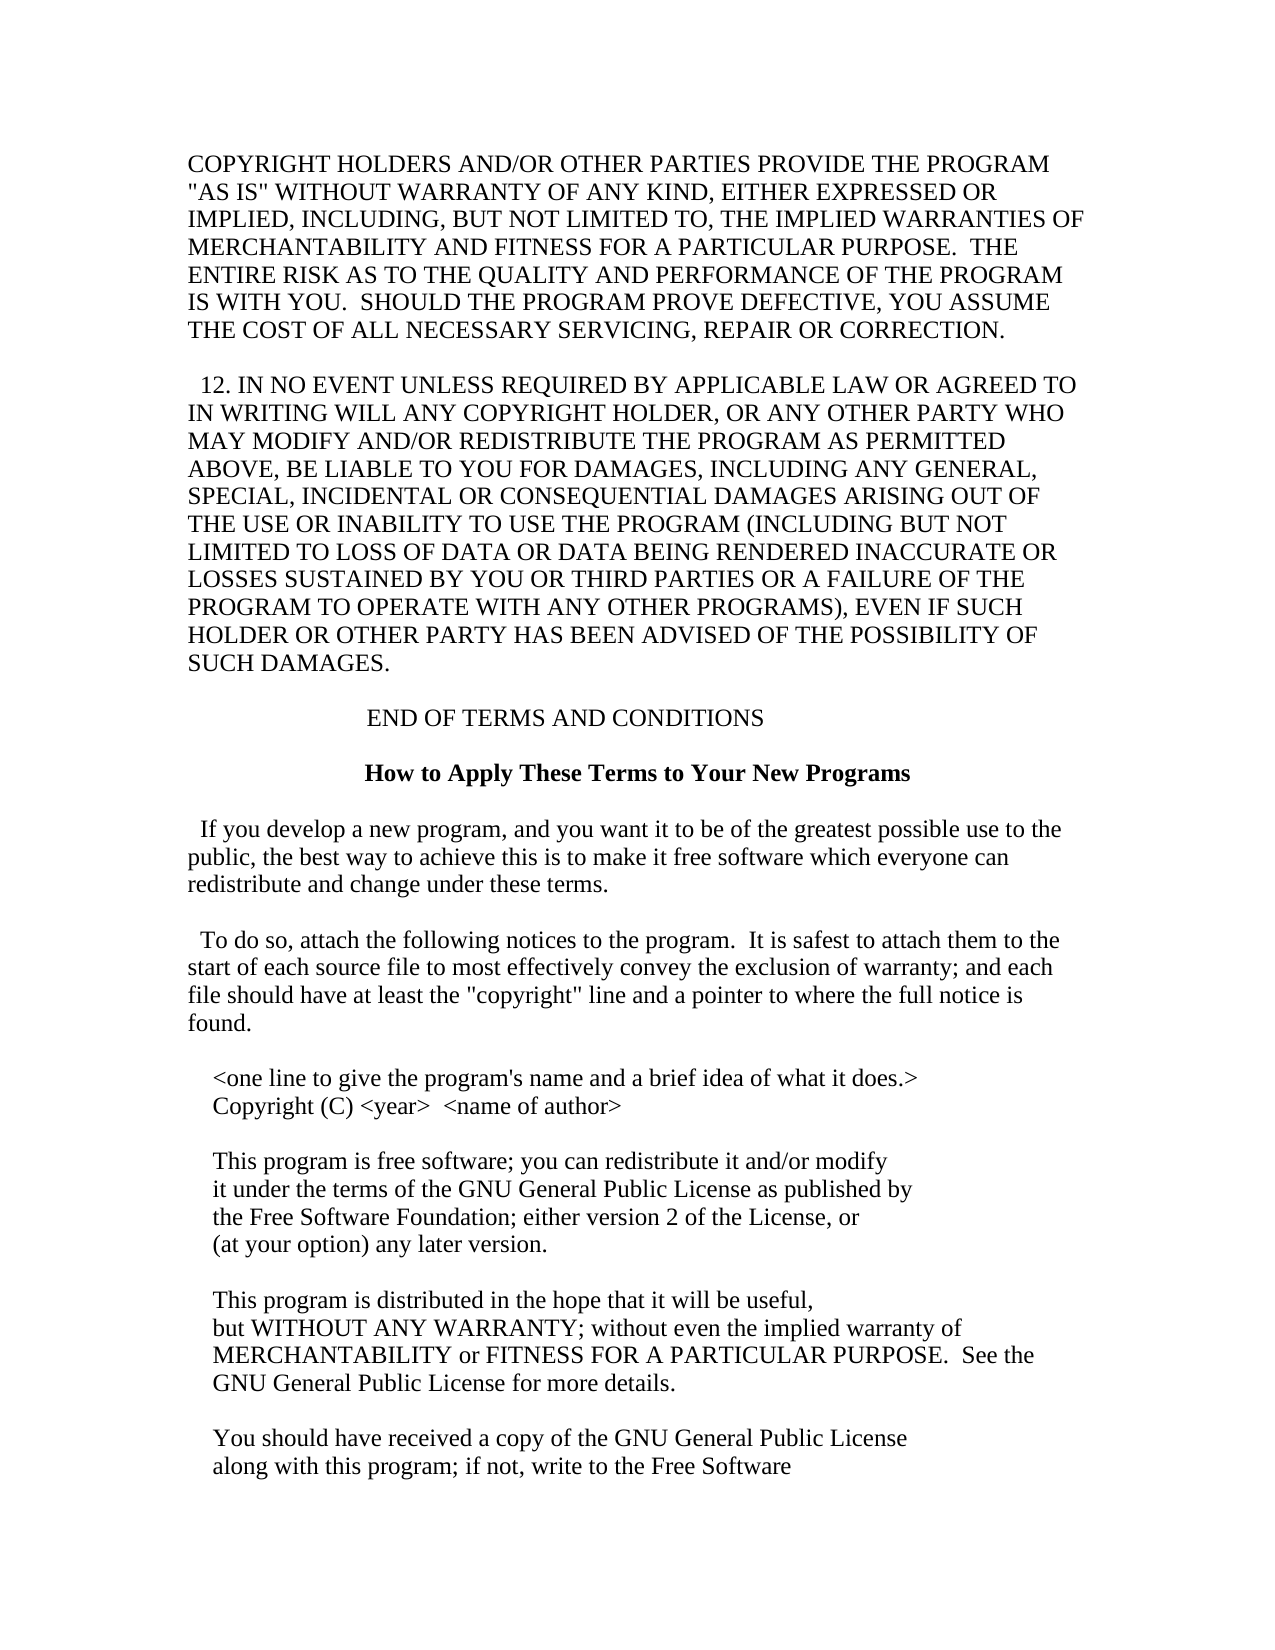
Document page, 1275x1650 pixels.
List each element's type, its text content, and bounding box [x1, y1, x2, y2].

text You should have received a copy of the GNU General Public License [187, 1424, 1087, 1452]
text along with this program; if not, write to the Free Software [187, 1452, 1087, 1480]
text it under the terms of the GNU General Public License as published by [187, 1175, 1087, 1203]
text <one line to give the program's name and a brief idea of what it does.> [187, 1064, 1087, 1092]
text If you develop a new program, and you want it to be of the greatest possible use to the public, the best way to achieve this is to make it free software which everyone can redistribute and change under these terms. [187, 815, 1087, 898]
text This program is free software; you can redistribute it and/or modify [187, 1147, 1087, 1175]
text END OF TERMS AND CONDITIONS [187, 704, 1087, 732]
text but WITHOUT ANY WARRANTY; without even the implied warranty of [187, 1314, 1087, 1341]
text MERCHANTABILITY AND FITNESS FOR A PARTICULAR PURPOSE. THE ENTIRE RISK AS TO THE QUALITY AND PERFORMANCE OF THE PROGRAM IS WITH YOU. SHOULD THE PROGRAM PROVE DEFECTIVE, YOU ASSUME THE COST OF ALL NECESSARY SERVICING, REPAIR OR CORRECTION. [187, 233, 1087, 344]
text 12. IN NO EVENT UNLESS REQUIRED BY APPLICABLE LAW OR AGREED TO IN WRITING WILL ANY COPYRIGHT HOLDER, OR ANY OTHER PARTY WHO MAY MODIFY AND/OR REDISTRIBUTE THE PROGRAM AS PERMITTED ABOVE, BE LIABLE TO YOU FOR DAMAGES, INCLUDING ANY GENERAL, SPECIAL, INCIDENTAL OR CONSEQUENTIAL DAMAGES ARISING OUT OF THE USE OR INABILITY TO USE THE PROGRAM (INCLUDING BUT NOT LIMITED TO LOSS OF DATA OR DATA BEING RENDERED INACCURATE OR LOSSES SUSTAINED BY YOU OR THIRD PARTIES OR A FAILURE OF THE PROGRAM TO OPERATE WITH ANY OTHER PROGRAMS), EVEN IF SUCH HOLDER OR OTHER PARTY HAS BEEN ADVISED OF THE POSSIBILITY OF SUCH DAMAGES. [187, 372, 1087, 676]
text GNU General Public License for more details. [187, 1369, 1087, 1397]
text COPYRIGHT HOLDERS AND/OR OTHER PARTIES PROVIDE THE PROGRAM "AS IS" WITHOUT WARRANTY OF ANY KIND, EITHER EXPRESSED OR IMPLIED, INCLUDING, BUT NOT LIMITED TO, THE IMPLIED WARRANTIES OF [187, 150, 1087, 233]
text How to Apply These Terms to Your New Programs [187, 759, 1087, 787]
text the Free Software Foundation; either version 2 of the License, or [187, 1203, 1087, 1231]
text To do so, attach the following notices to the program. It is safest to attach them to the start of each source file to most effectively convey the exclusion of warranty; and each file should have at least the "copyright" line and a pointer to where the full notice is found. [187, 926, 1087, 1037]
text (at your option) any later version. [187, 1231, 1087, 1258]
text This program is distributed in the hope that it will be useful, [187, 1286, 1087, 1314]
text MERCHANTABILITY or FITNESS FOR A PARTICULAR PURPOSE. See the [187, 1341, 1087, 1369]
text Copyright (C) <year> <name of author> [187, 1092, 1087, 1120]
